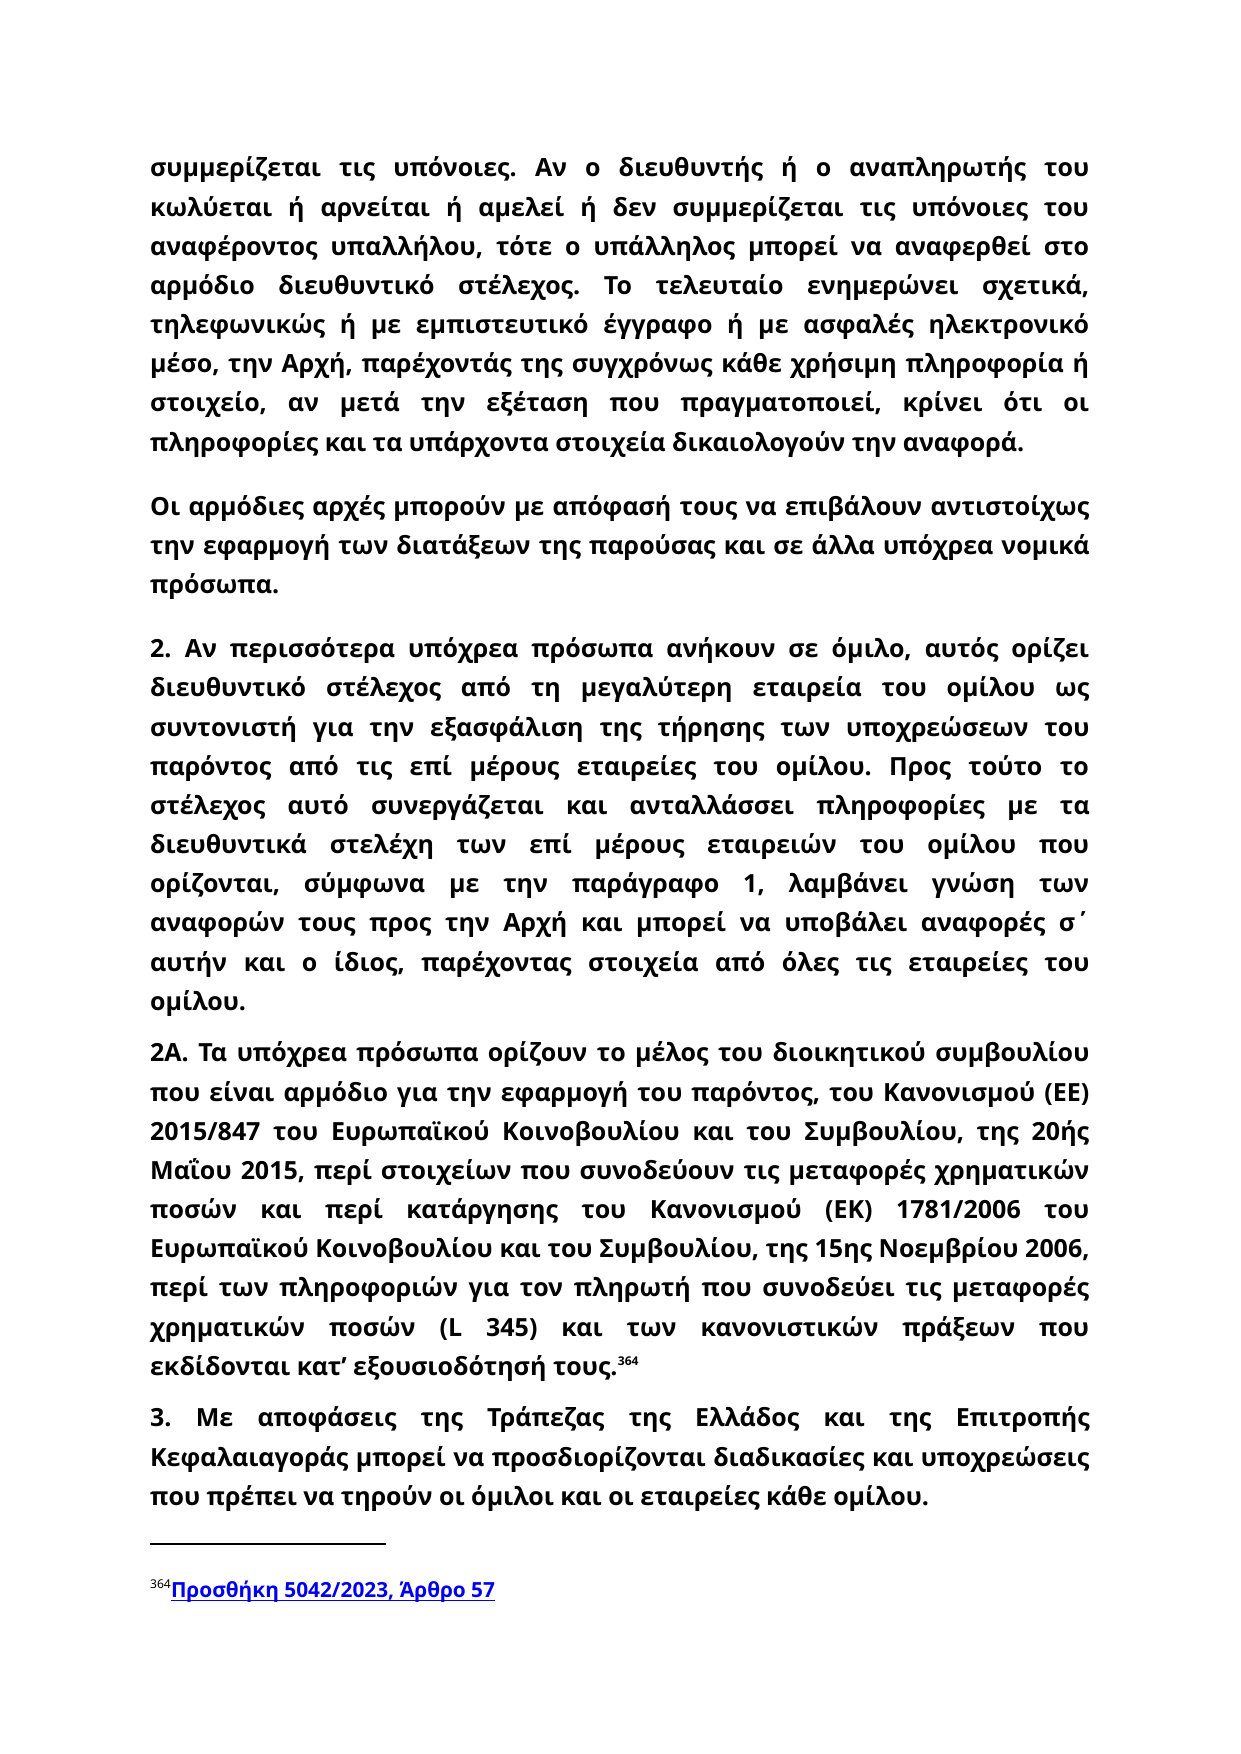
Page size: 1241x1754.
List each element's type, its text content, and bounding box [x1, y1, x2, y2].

text συμμερίζεται τις υπόνοιες. Αν ο διευθυντής ή ο αναπληρωτής του κωλύεται ή αρνείται ή αμελεί ή δεν συμμερίζεται τις υπόνοιες του αναφέροντος υπαλλήλου, τότε ο υπάλληλος μπορεί να αναφερθεί στο αρμόδιο διευθυντικό στέλεχος. Το τελευταίο ενημερώνει σχετικά, τηλεφωνικώς ή με εμπιστευτικό έγγραφο ή με ασφαλές ηλεκτρονικό μέσο, την Αρχή, παρέχοντάς της συγχρόνως κάθε χρήσιμη πληροφορία ή στοιχείο, αν μετά την εξέταση που πραγματοποιεί, κρίνει ότι οι πληροφορίες και τα υπάρχοντα στοιχεία δικαιολογούν την αναφορά. [150, 150, 1090, 458]
text 3. Με αποφάσεις της Τράπεζας της Ελλάδος και της Επιτροπής Κεφαλαιαγοράς μπορεί να προσδιορίζονται διαδικασίες και υποχρεώσεις που πρέπει να τηρούν οι όμιλοι και οι εταιρείες κάθε ομίλου. [150, 1400, 1090, 1512]
text 2. Αν περισσότερα υπόχρεα πρόσωπα ανήκουν σε όμιλο, αυτός ορίζει διευθυντικό στέλεχος από τη μεγαλύτερη εταιρεία του ομίλου ως συντονιστή για την εξασφάλιση της τήρησης των υποχρεώσεων του παρόντος από τις επί μέρους εταιρείες του ομίλου. Προς τούτο το στέλεχος αυτό συνεργάζεται και ανταλλάσσει πληροφορίες με τα διευθυντικά στελέχη των επί μέρους εταιρειών του ομίλου που ορίζονται, σύμφωνα με την παράγραφο 1, λαμβάνει γνώση των αναφορών τους προς την Αρχή και μπορεί να υποβάλει αναφορές σ΄ αυτήν και ο ίδιος, παρέχοντας στοιχεία από όλες τις εταιρείες του ομίλου. [150, 631, 1090, 1017]
text 2Α. Τα υπόχρεα πρόσωπα ορίζουν το μέλος του διοικητικού συμβουλίου που είναι αρμόδιο για την εφαρμογή του παρόντος, του Κανονισμού (ΕΕ) 2015/847 του Ευρωπαϊκού Κοινοβουλίου και του Συμβουλίου, της 20ής Μαΐου 2015, περί στοιχείων που συνοδεύουν τις μεταφορές χρηματικών ποσών και περί κατάργησης του Κανονισμού (ΕΚ) 1781/2006 του Ευρωπαϊκού Κοινοβουλίου και του Συμβουλίου, της 15ης Νοεμβρίου 2006, περί των πληροφοριών για τον πληρωτή που συνοδεύει τις μεταφορές χρηματικών ποσών (L 345) και των κανονιστικών πράξεων που εκδίδονται κατ’ εξουσιοδότησή τους. [150, 1035, 1090, 1382]
text Προσθήκη 5042/2023, Άρθρο 57 [150, 1576, 1090, 1604]
text Οι αρμόδιες αρχές μπορούν με απόφασή τους να επιβάλουν αντιστοίχως την εφαρμογή των διατάξεων της παρούσας και σε άλλα υπόχρεα νομικά πρόσωπα. [150, 488, 1090, 601]
